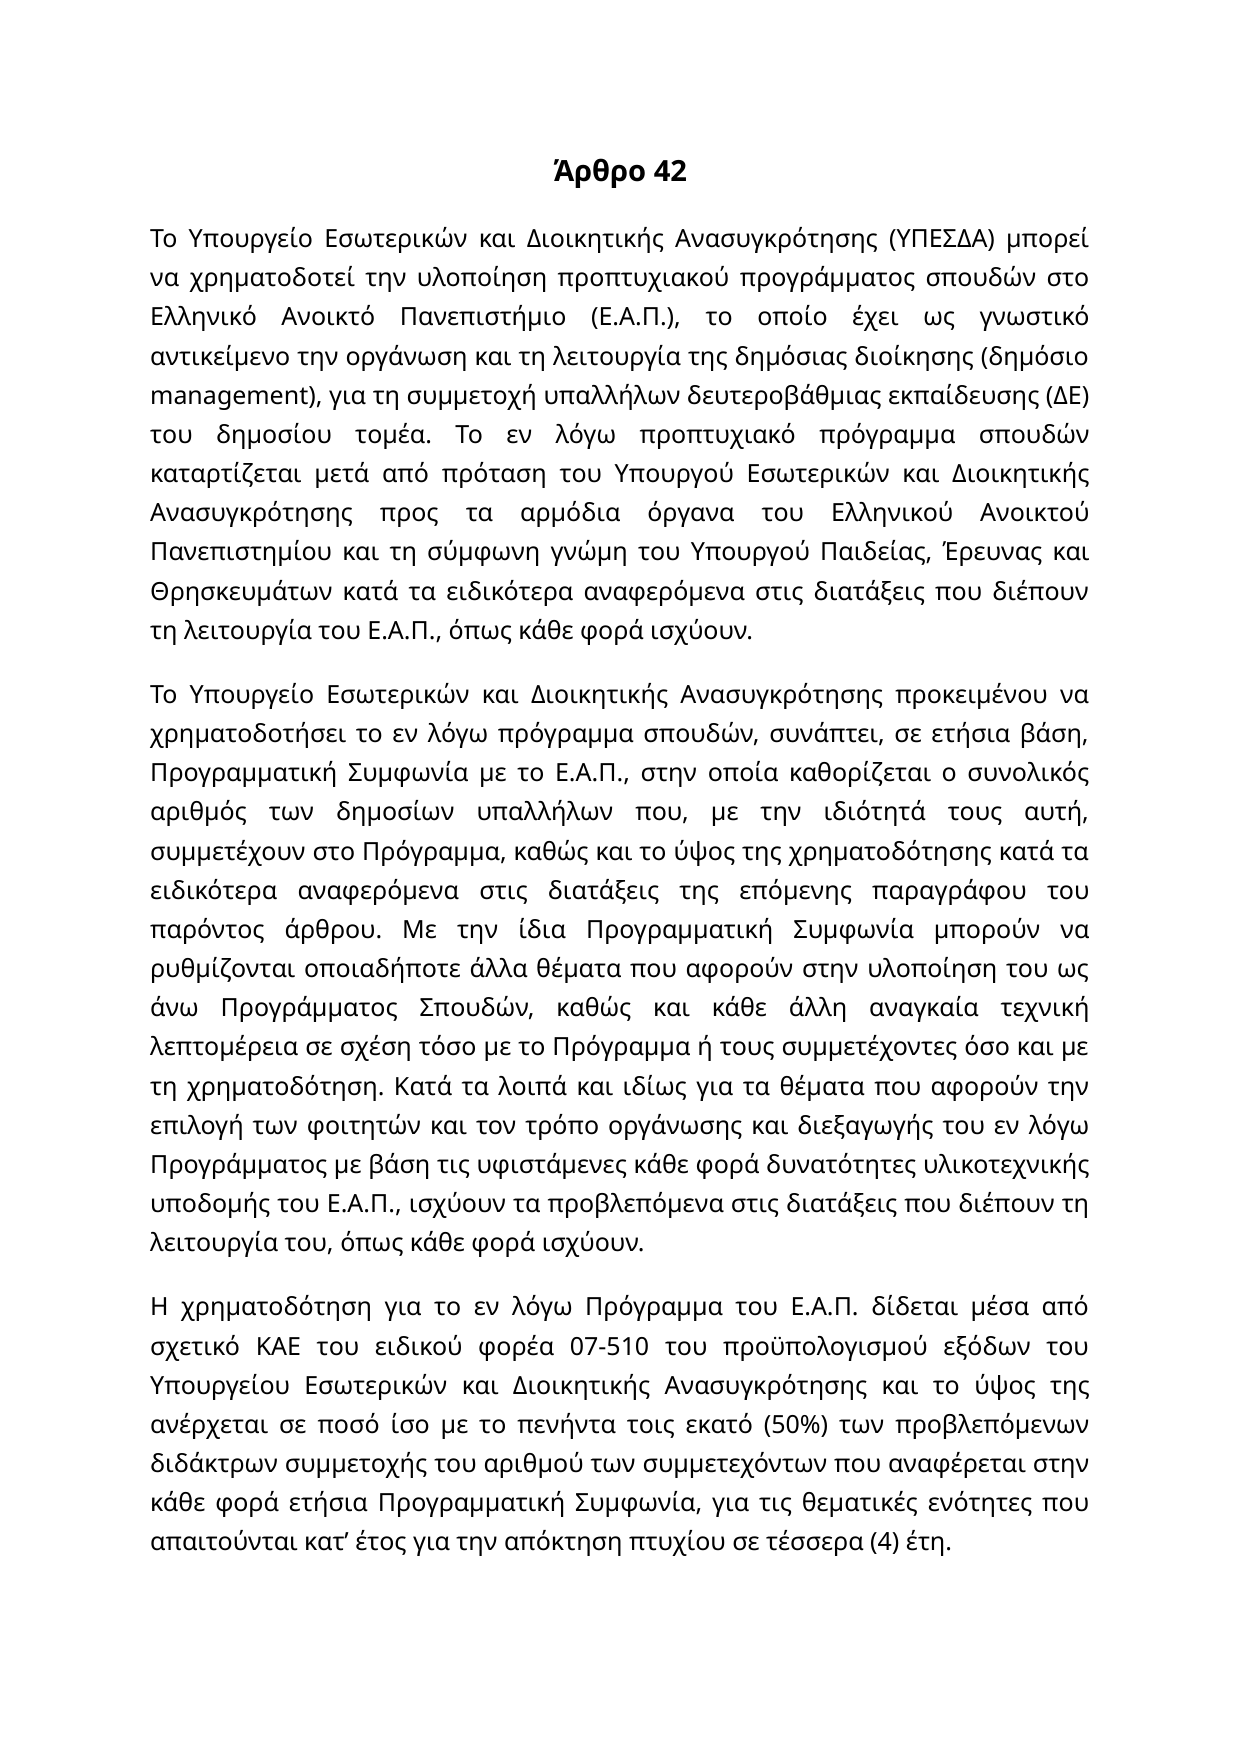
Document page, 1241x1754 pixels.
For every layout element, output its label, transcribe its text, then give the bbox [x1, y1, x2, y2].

text Το Υπουργείο Εσωτερικών και Διοικητικής Ανασυγκρότησης (ΥΠΕΣΔΑ) μπορεί να χρηματοδοτεί την υλοποίηση προπτυχιακού προγράμματος σπουδών στο Ελληνικό Ανοικτό Πανεπιστήμιο (Ε.Α.Π.), το οποίο έχει ως γνωστικό αντικείμενο την οργάνωση και τη λειτουργία της δημόσιας διοίκησης (δημόσιο management), για τη συμμετοχή υπαλλήλων δευτεροβάθμιας εκπαίδευσης (ΔΕ) του δημοσίου τομέα. Το εν λόγω προπτυχιακό πρόγραμμα σπουδών καταρτίζεται μετά από πρόταση του Υπουργού Εσωτερικών και Διοικητικής Ανασυγκρότησης προς τα αρμόδια όργανα του Ελληνικού Ανοικτού Πανεπιστημίου και τη σύμφωνη γνώμη του Υπουργού Παιδείας, Έρευνας και Θρησκευμάτων κατά τα ειδικότερα αναφερόμενα στις διατάξεις που διέπουν τη λειτουργία του Ε.Α.Π., όπως κάθε φορά ισχύουν. [150, 221, 1090, 646]
text Το Υπουργείο Εσωτερικών και Διοικητικής Ανασυγκρότησης προκειμένου να χρηματοδοτήσει το εν λόγω πρόγραμμα σπουδών, συνάπτει, σε ετήσια βάση, Προγραμματική Συμφωνία με το Ε.Α.Π., στην οποία καθορίζεται ο συνολικός αριθμός των δημοσίων υπαλλήλων που, με την ιδιότητά τους αυτή, συμμετέχουν στο Πρόγραμμα, καθώς και το ύψος της χρηματοδότησης κατά τα ειδικότερα αναφερόμενα στις διατάξεις της επόμενης παραγράφου του παρόντος άρθρου. Με την ίδια Προγραμματική Συμφωνία μπορούν να ρυθμίζονται οποιαδήποτε άλλα θέματα που αφορούν στην υλοποίηση του ως άνω Προγράμματος Σπουδών, καθώς και κάθε άλλη αναγκαία τεχνική λεπτομέρεια σε σχέση τόσο με το Πρόγραμμα ή τους συμμετέχοντες όσο και με τη χρηματοδότηση. Κατά τα λοιπά και ιδίως για τα θέματα που αφορούν την επιλογή των φοιτητών και τον τρόπο οργάνωσης και διεξαγωγής του εν λόγω Προγράμματος με βάση τις υφιστάμενες κάθε φορά δυνατότητες υλικοτεχνικής υποδομής του Ε.Α.Π., ισχύουν τα προβλεπόμενα στις διατάξεις που διέπουν τη λειτουργία του, όπως κάθε φορά ισχύουν. [150, 676, 1090, 1259]
subtitle Άρθρο 42 [150, 150, 1090, 190]
text Η χρηματοδότηση για το εν λόγω Πρόγραμμα του Ε.Α.Π. δίδεται μέσα από σχετικό ΚΑΕ του ειδικού φορέα 07-510 του προϋπολογισμού εξόδων του Υπουργείου Εσωτερικών και Διοικητικής Ανασυγκρότησης και το ύψος της ανέρχεται σε ποσό ίσο με το πενήντα τοις εκατό (50%) των προβλεπόμενων διδάκτρων συμμετοχής του αριθμού των συμμετεχόντων που αναφέρεται στην κάθε φορά ετήσια Προγραμματική Συμφωνία, για τις θεματικές ενότητες που απαιτούνται κατ’ έτος για την απόκτηση πτυχίου σε τέσσερα (4) έτη. [150, 1289, 1090, 1558]
